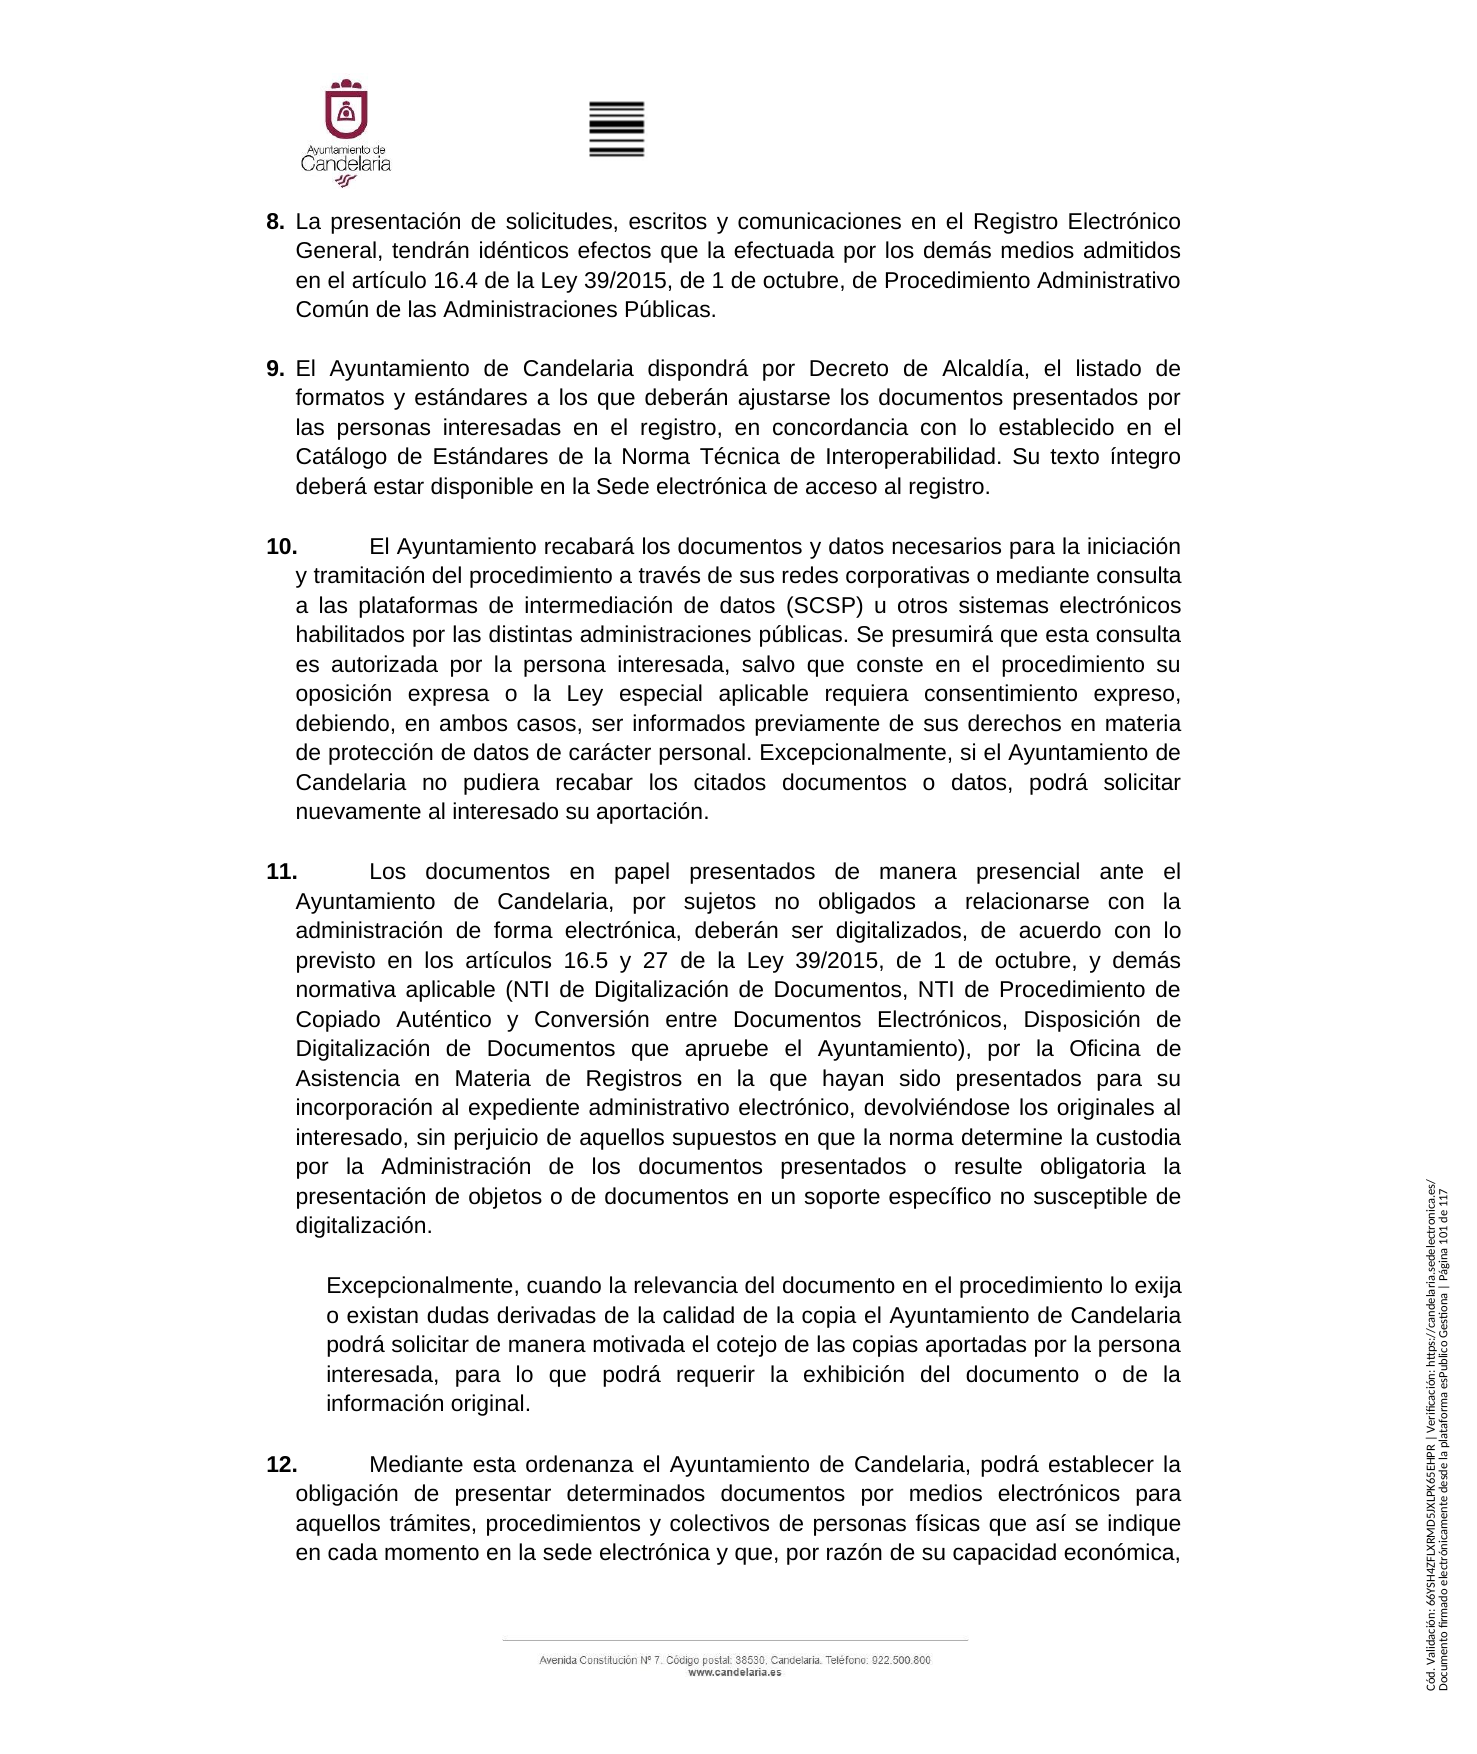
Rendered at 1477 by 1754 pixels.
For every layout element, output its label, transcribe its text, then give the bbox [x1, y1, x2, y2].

list La presentación de solicitudes, escritos y comunicaciones en el Registro Electrónico General, tendrán idénticos efectos que la efectuada por los demás medios admitidos en el artículo 16.4 de la Ley 39/2015, de 1 de octubre, de Procedimiento Administrativo Común de las Administraciones Públicas. [266, 208, 1182, 323]
list Mediante esta ordenanza el Ayuntamiento de Candelaria, podrá establecer la obligación de presentar determinados documentos por medios electrónicos para aquellos trámites, procedimientos y colectivos de personas físicas que así se indique en cada momento en la sede electrónica y que, por razón de su capacidad económica, [266, 1451, 1182, 1565]
list Los documentos en papel presentados de manera presencial ante el Ayuntamiento de Candelaria, por sujetos no obligados a relacionarse con la administración de forma electrónica, deberán ser digitalizados, de acuerdo con lo previsto en los artículos 16.5 y 27 de la Ley 39/2015, de 1 de octubre, y demás normativa aplicable (NTI de Digitalización de Documentos, NTI de Procedimiento de Copiado Auténtico y Conversión entre Documentos Electrónicos, Disposición de Digitalización de Documentos que apruebe el Ayuntamiento), por la Oficina de Asistencia en Materia de Registros en la que hayan sido presentados para su incorporación al expediente administrativo electrónico, devolviéndose los originales al interesado, sin perjuicio de aquellos supuestos en que la norma determine la custodia por la Administración de los documentos presentados o resulte obligatoria la presentación de objetos o de documentos en un soporte específico no susceptible de digitalización. [266, 858, 1182, 1238]
text Excepcionalmente, cuando la relevancia del documento en el procedimiento lo exija o existan dudas derivadas de la calidad de la copia el Ayuntamiento de Candelaria podrá solicitar de manera motivada el cotejo de las copias aportadas por la persona interesada, para lo que podrá requerir la exhibición del documento o de la información original. [326, 1272, 1182, 1416]
list El Ayuntamiento de Candelaria dispondrá por Decreto de Alcaldía, el listado de formatos y estándares a los que deberán ajustarse los documentos presentados por las personas interesadas en el registro, en concordancia con lo establecido en el Catálogo de Estándares de la Norma Técnica de Interoperabilidad. Su texto íntegro deberá estar disponible en la Sede electrónica de acceso al registro. [266, 355, 1182, 499]
list El Ayuntamiento recabará los documentos y datos necesarios para la iniciación y tramitación del procedimiento a través de sus redes corporativas o mediante consulta a las plataformas de intermediación de datos (SCSP) u otros sistemas electrónicos habilitados por las distintas administraciones públicas. Se presumirá que esta consulta es autorizada por la persona interesada, salvo que conste en el procedimiento su oposición expresa o la Ley especial aplicable requiera consentimiento expreso, debiendo, en ambos casos, ser informados previamente de sus derechos en materia de protección de datos de carácter personal. Excepcionalmente, si el Ayuntamiento de Candelaria no pudiera recabar los citados documentos o datos, podrá solicitar nuevamente al interesado su aportación. [266, 533, 1182, 824]
